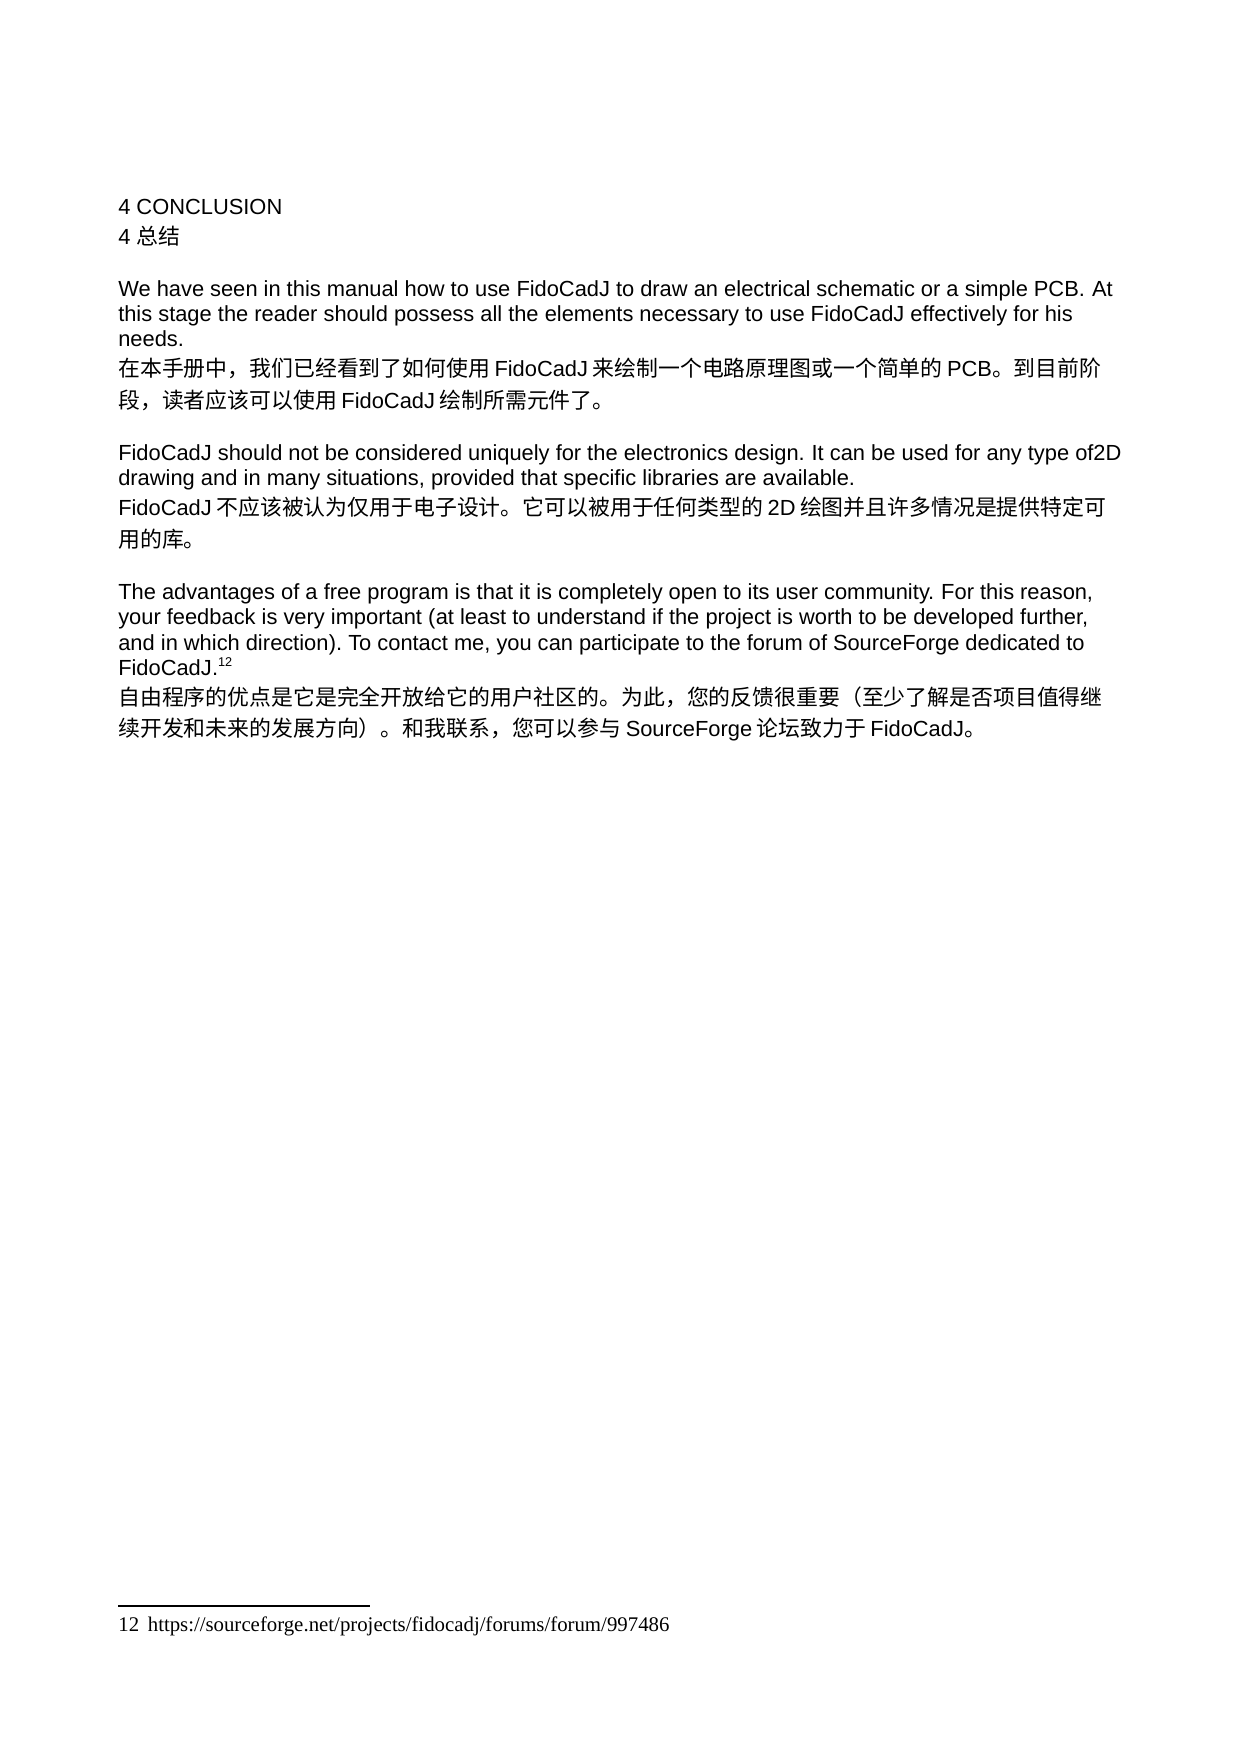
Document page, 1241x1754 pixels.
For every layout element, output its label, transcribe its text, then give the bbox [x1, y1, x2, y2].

text 在本手册中，我们已经看到了如何使用FidoCadJ来绘制一个电路原理图或一个简单的PCB。到目前阶段，读者应该可以使用FidoCadJ绘制所需元件了。 [118, 351, 1122, 415]
text https://sourceforge.net/projects/fidocadj/forums/forum/997486 [118, 1612, 1122, 1636]
text 4 CONCLUSION [118, 194, 1122, 219]
text FidoCadJ不应该被认为仅用于电子设计。它可以被用于任何类型的2D绘图并且许多情况是提供特定可用的库。 [118, 490, 1122, 554]
text 4 总结 [118, 219, 1122, 251]
text The advantages of a free program is that it is completely open to its user community. For this reason, your feedback is very important (at least to understand if the project is worth to be developed further, and in which direction). To contact me, you can participate to the forum of SourceForge dedicated to FidoCadJ. [118, 579, 1122, 680]
text FidoCadJ should not be considered uniquely for the electronics design. It can be used for any type of2D drawing and in many situations, provided that specific libraries are available. [118, 440, 1122, 490]
text 自由程序的优点是它是完全开放给它的用户社区的。为此，您的反馈很重要（至少了解是否项目值得继续开发和未来的发展方向）。和我联系，您可以参与SourceForge论坛致力于FidoCadJ。 [118, 680, 1122, 743]
text We have seen in this manual how to use FidoCadJ to draw an electrical schematic or a simple PCB. At this stage the reader should possess all the elements necessary to use FidoCadJ effectively for his needs. [118, 276, 1122, 351]
